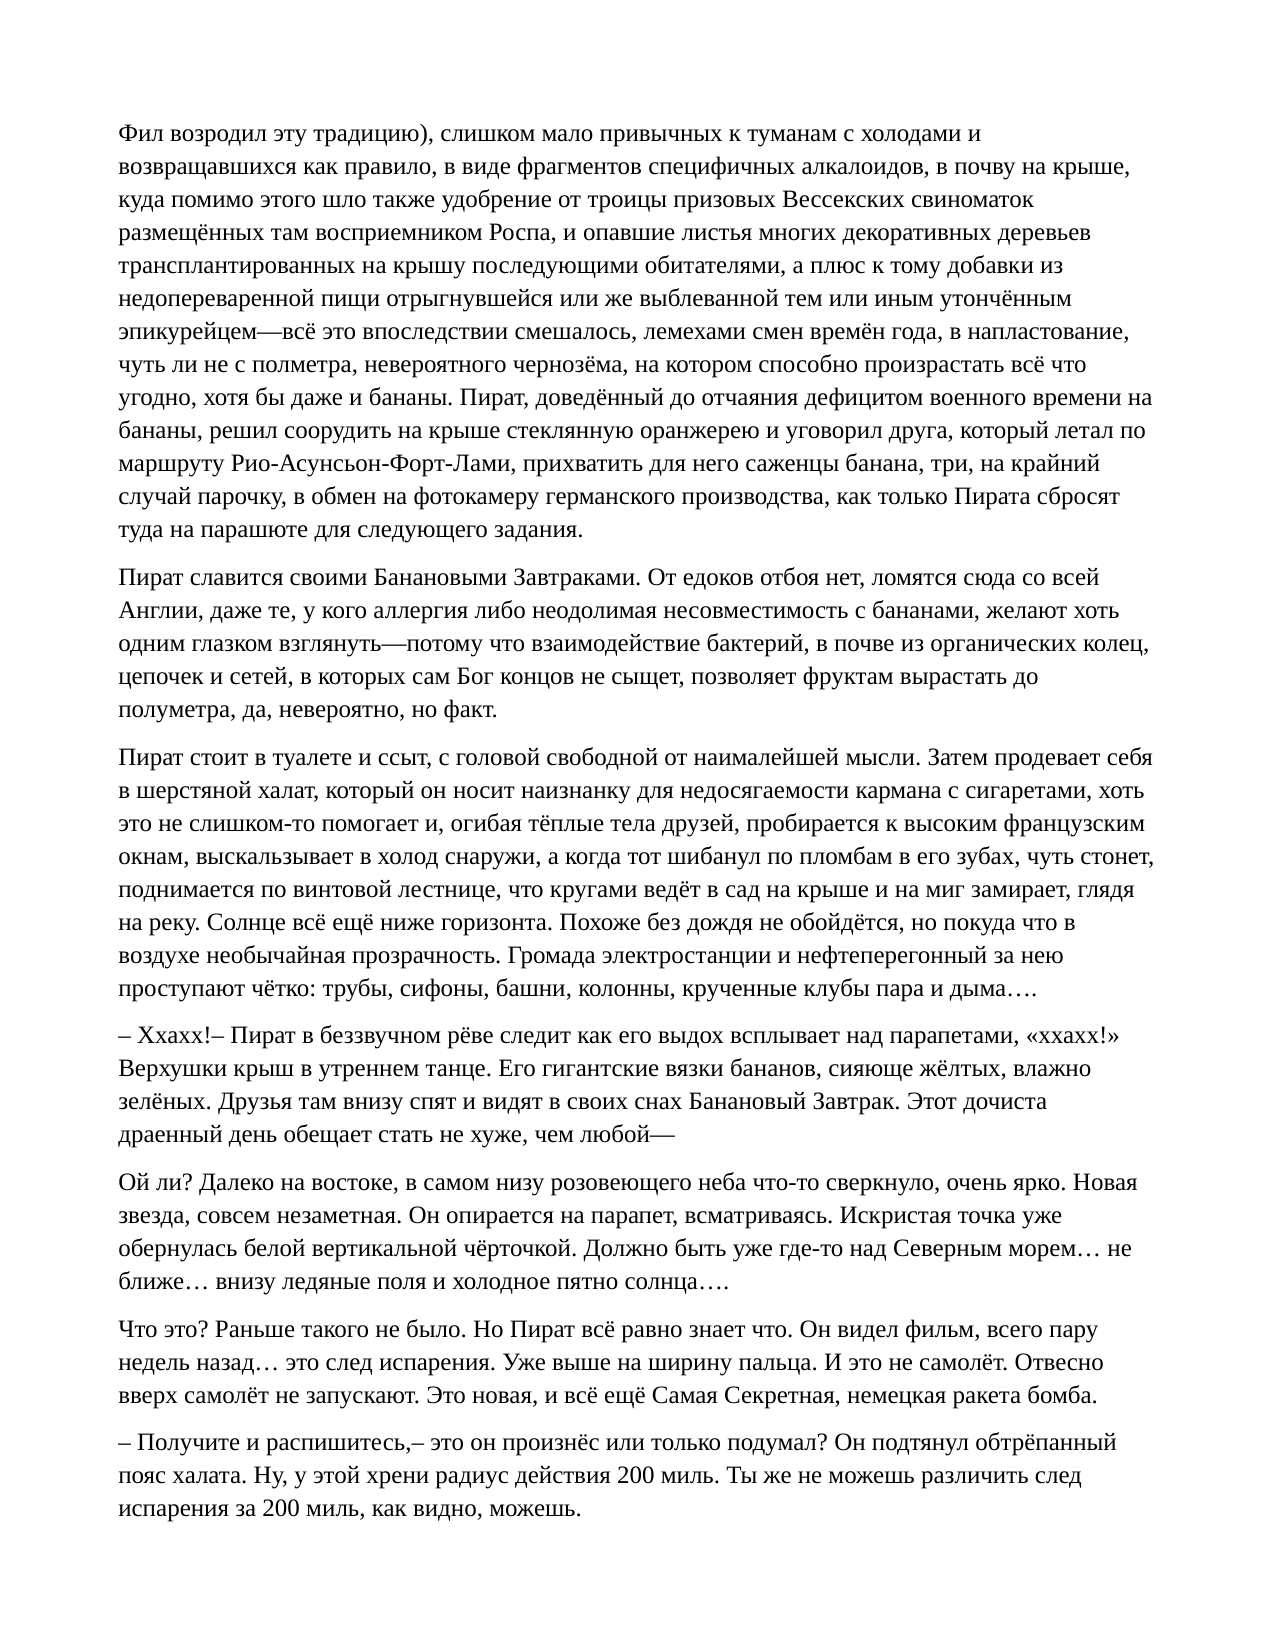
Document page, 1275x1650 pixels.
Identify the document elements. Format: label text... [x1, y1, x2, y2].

text Пират славится своими Банановыми Завтраками. От едоков отбоя нет, ломятся сюда со всей Англии, даже те, у кого аллергия либо неодолимая несовместимость с бананами, желают хоть одним глазком взглянуть—потому что взаимодействие бактерий, в почве из органических колец, цепочек и сетей, в которых сам Бог концов не сыщет, позволяет фруктам вырастать до полуметра, да, невероятно, но факт. [118, 562, 1157, 723]
text Ой ли? Далеко на востоке, в самом низу розовеющего неба что-то сверкнуло, очень ярко. Новая звезда, совсем незаметная. Он опирается на парапет, всматриваясь. Искристая точка уже обернулась белой вертикальной чёрточкой. Должно быть уже где-то над Северным морем… не ближе… внизу ледяные поля и холодное пятно солнца…. [118, 1167, 1157, 1295]
text Что это? Раньше такого не было. Но Пират всё равно знает что. Он видел фильм, всего пару недель назад… это след испарения. Уже выше на ширину пальца. И это не самолёт. Отвесно вверх самолёт не запускают. Это новая, и всё ещё Самая Секретная, немецкая ракета бомба. [118, 1314, 1157, 1408]
text – Ххахх!– Пират в беззвучном рёве следит как его выдох всплывает над парапетами, «ххахх!» Верхушки крыш в утреннем танце. Его гигантские вязки бананов, сияюще жёлтых, влажно зелёных. Друзья там внизу спят и видят в своих снах Банановый Завтрак. Этот дочиста драенный день обещает стать не хуже, чем любой— [118, 1020, 1157, 1148]
text Пират стоит в туалете и ссыт, с головой свободной от наималейшей мысли. Затем продевает себя в шерстяной халат, который он носит наизнанку для недосягаемости кармана с сигаретами, хоть это не слишком-то помогает и, огибая тёплые тела друзей, пробирается к высоким французским окнам, выскальзывает в холод снаружи, а когда тот шибанул по пломбам в его зубах, чуть стонет, поднимается по винтовой лестнице, что кругами ведёт в сад на крыше и на миг замирает, глядя на реку. Солнце всё ещё ниже горизонта. Похоже без дождя не обойдётся, но покуда что в воздухе необычайная прозрачность. Громада электростанции и нефтеперегонный за нею проступают чётко: трубы, сифоны, башни, колонны, крученные клубы пара и дыма…. [118, 742, 1157, 1002]
text – Получите и распишитесь,– это он произнёс или только подумал? Он подтянул обтрёпанный пояс халата. Ну, у этой хрени радиус действия 200 миль. Ты же не можешь различить след испарения за 200 миль, как видно, можешь. [118, 1427, 1157, 1522]
text Фил возродил эту традицию), слишком мало привычных к туманам с холодами и возвращавшихся как правило, в виде фрагментов специфичных алкалоидов, в почву на крыше, куда помимо этого шло также удобрение от троицы призовых Вессекских свиноматок размещённых там восприемником Роспа, и опавшие листья многих декоративных деревьев трансплантированных на крышу последующими обитателями, а плюс к тому добавки из недопереваренной пищи отрыгнувшейся или же выблеванной тем или иным утончённым эпикурейцем—всё это впоследствии смешалось, лемехами смен времён года, в напластование, чуть ли не с полметра, невероятного чернозёма, на котором способно произрастать всё что угодно, хотя бы даже и бананы. Пират, доведённый до отчаяния дефицитом военного времени на бананы, решил соорудить на крыше стеклянную оранжерею и уговорил друга, который летал по маршруту Рио-Асунсьон-Форт-Лами, прихватить для него саженцы банана, три, на крайний случай парочку, в обмен на фотокамеру германского производства, как только Пирата сбросят туда на парашюте для следующего задания. [118, 118, 1157, 543]
